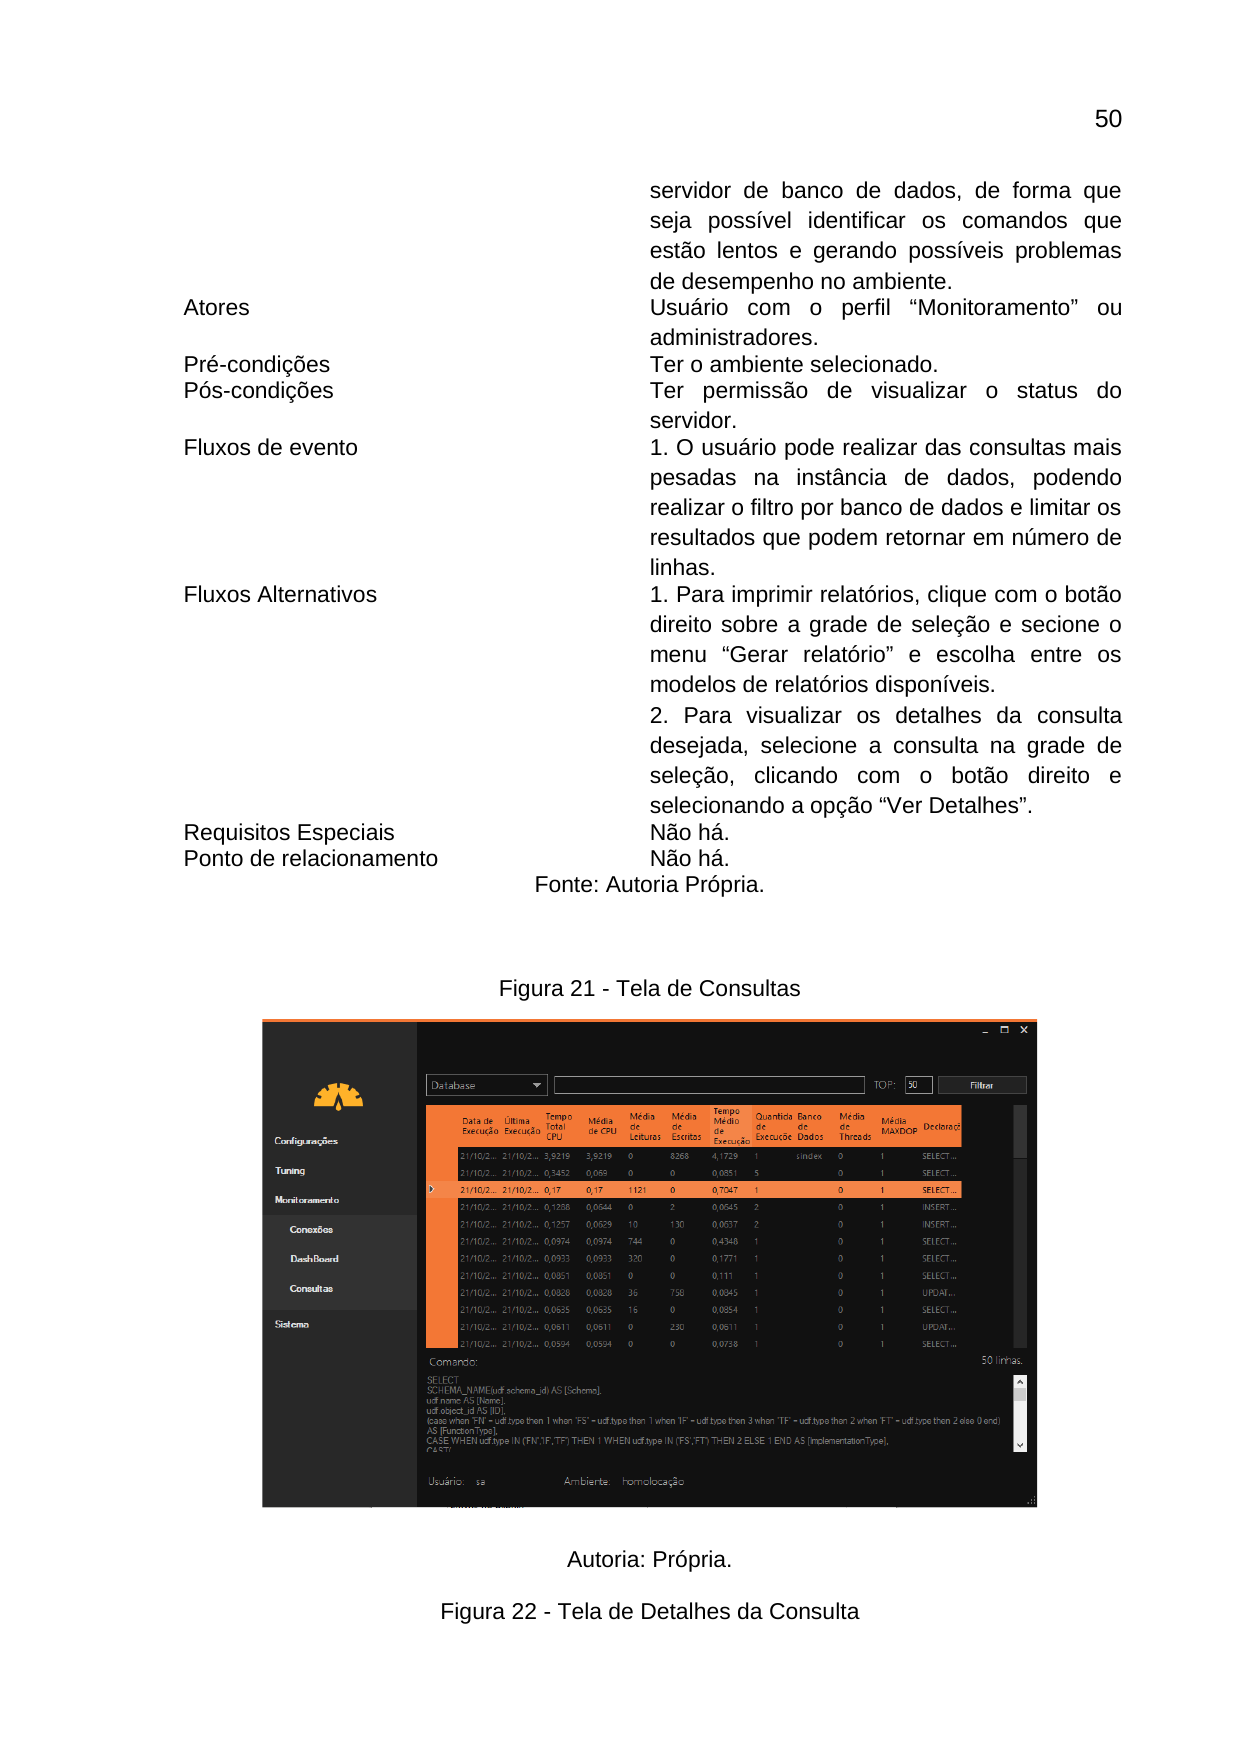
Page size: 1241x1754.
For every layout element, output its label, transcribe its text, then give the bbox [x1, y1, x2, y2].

table_cell Fluxos Alternativos [177, 581, 649, 818]
table_cell Usuário com o perfil “Monitoramento” ou administradores. [650, 294, 1122, 351]
table_cell Ter permissão de visualizar o status do servidor. [650, 377, 1122, 433]
table_cell Ponto de relacionamento [177, 845, 649, 871]
table_cell Não há. [650, 819, 1122, 845]
table_cell Fluxos de evento [177, 434, 649, 581]
table_cell Não há. [650, 845, 1122, 871]
text Figura 21 - Tela de Consultas [177, 975, 1122, 1002]
table_cell 1. Para imprimir relatórios, clique com o botão direito sobre a grade de seleção e secione o menu “Gerar relatório” e escolha entre os modelos de relatórios disponíveis. 2. Para visualizar os detalhes da consulta desejada, selecione a consulta na grade de seleção, clicando com o botão direito e selecionando a opção “Ver Detalhes”. [650, 581, 1122, 818]
table_cell Ter o ambiente selecionado. [650, 351, 1122, 377]
table_cell servidor de banco de dados, de forma que seja possível identificar os comandos que estão lentos e gerando possíveis problemas de desempenho no ambiente. [650, 177, 1122, 294]
text Figura 22 - Tela de Detalhes da Consulta [177, 1598, 1122, 1625]
table_cell [177, 177, 649, 294]
picture [262, 1019, 1038, 1508]
table_cell Atores [177, 294, 649, 351]
text Fonte: Autoria Própria. [177, 871, 1122, 898]
text Autoria: Própria. [177, 1508, 1122, 1573]
table_cell Pós-condições [177, 377, 649, 433]
table_cell 1. O usuário pode realizar das consultas mais pesadas na instância de dados, podendo realizar o filtro por banco de dados e limitar os resultados que podem retornar em número de linhas. [650, 434, 1122, 581]
table_cell Pré-condições [177, 351, 649, 377]
table_cell Requisitos Especiais [177, 819, 649, 845]
